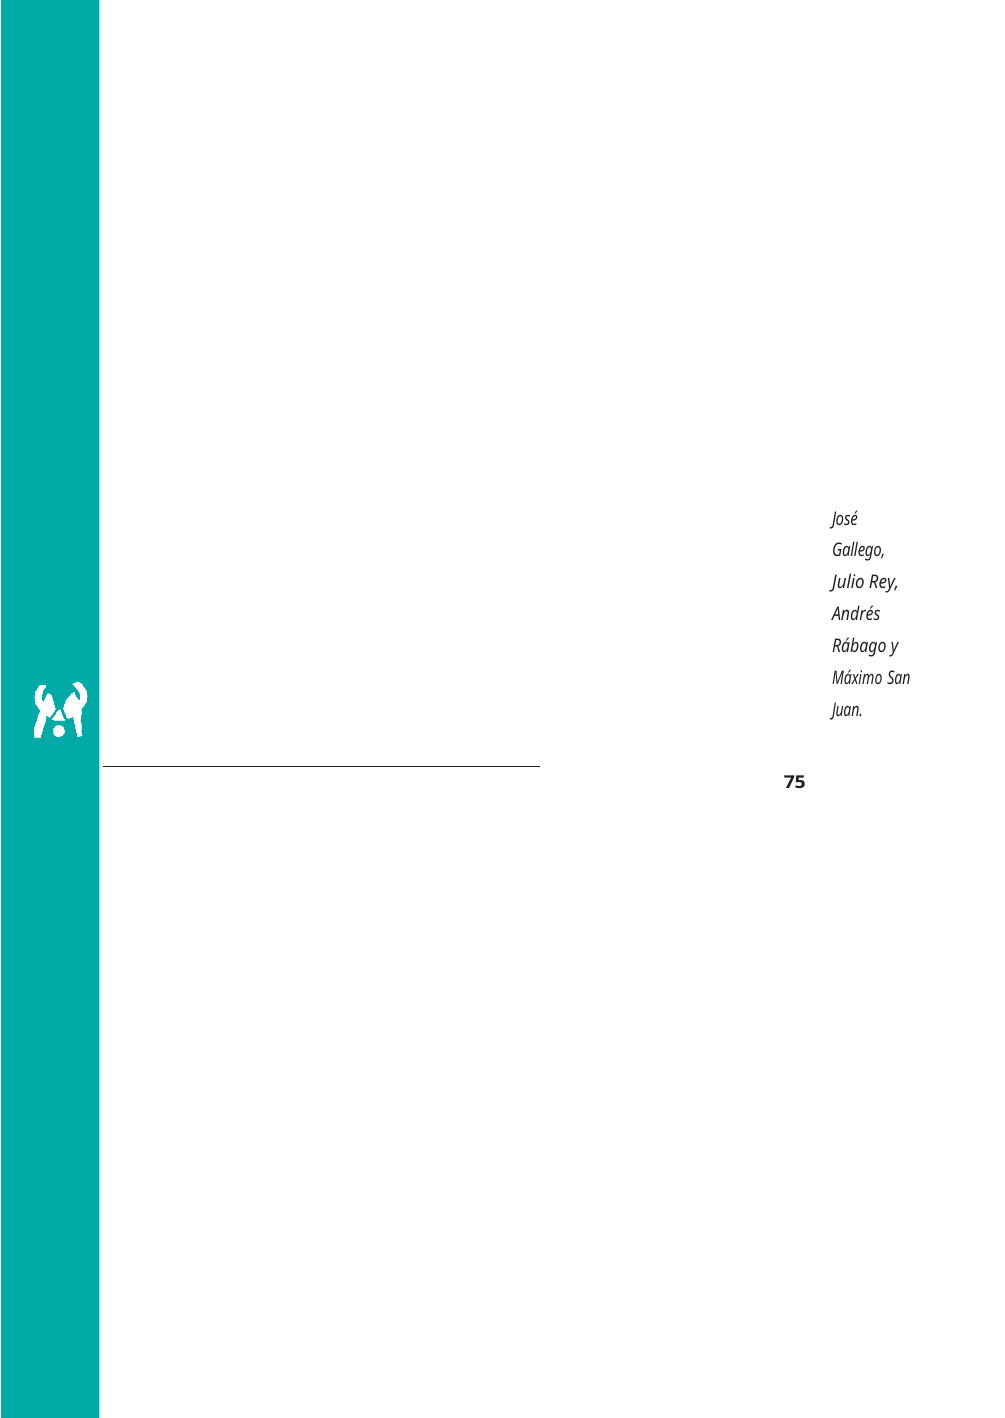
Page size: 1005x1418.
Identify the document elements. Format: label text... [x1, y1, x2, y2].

text Andrés Rábago y Máximo San Juan. [832, 600, 933, 722]
text 75 [103, 769, 806, 794]
text José Gallego, Julio Rey, [832, 505, 902, 594]
